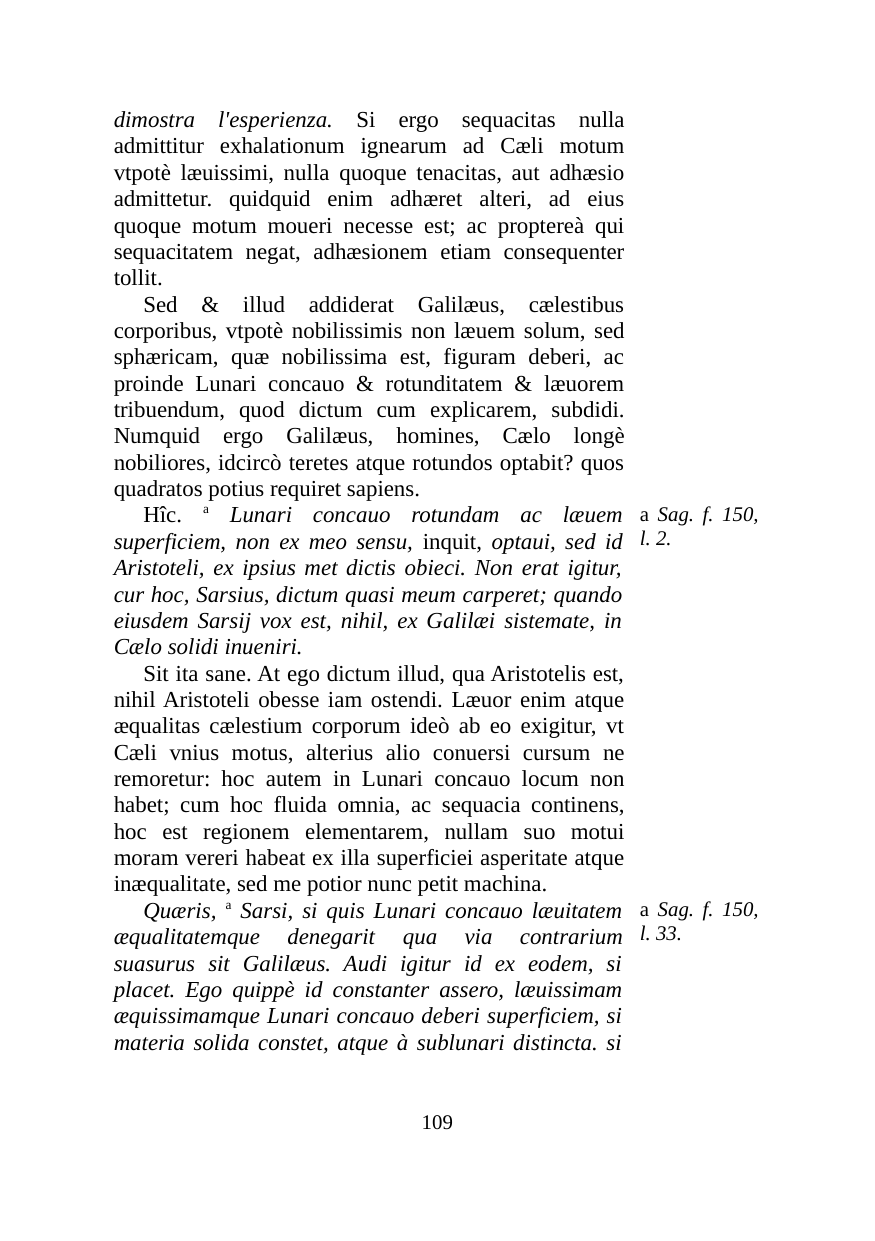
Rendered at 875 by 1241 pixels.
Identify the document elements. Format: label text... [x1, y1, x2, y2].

table_cell [632, 660, 768, 897]
table_cell a Sag. f. 150, l. 2. [632, 502, 768, 660]
table_cell [632, 291, 768, 502]
table_cell [632, 106, 768, 291]
table_cell a Sag. f. 150, l. 33. [632, 897, 768, 1055]
